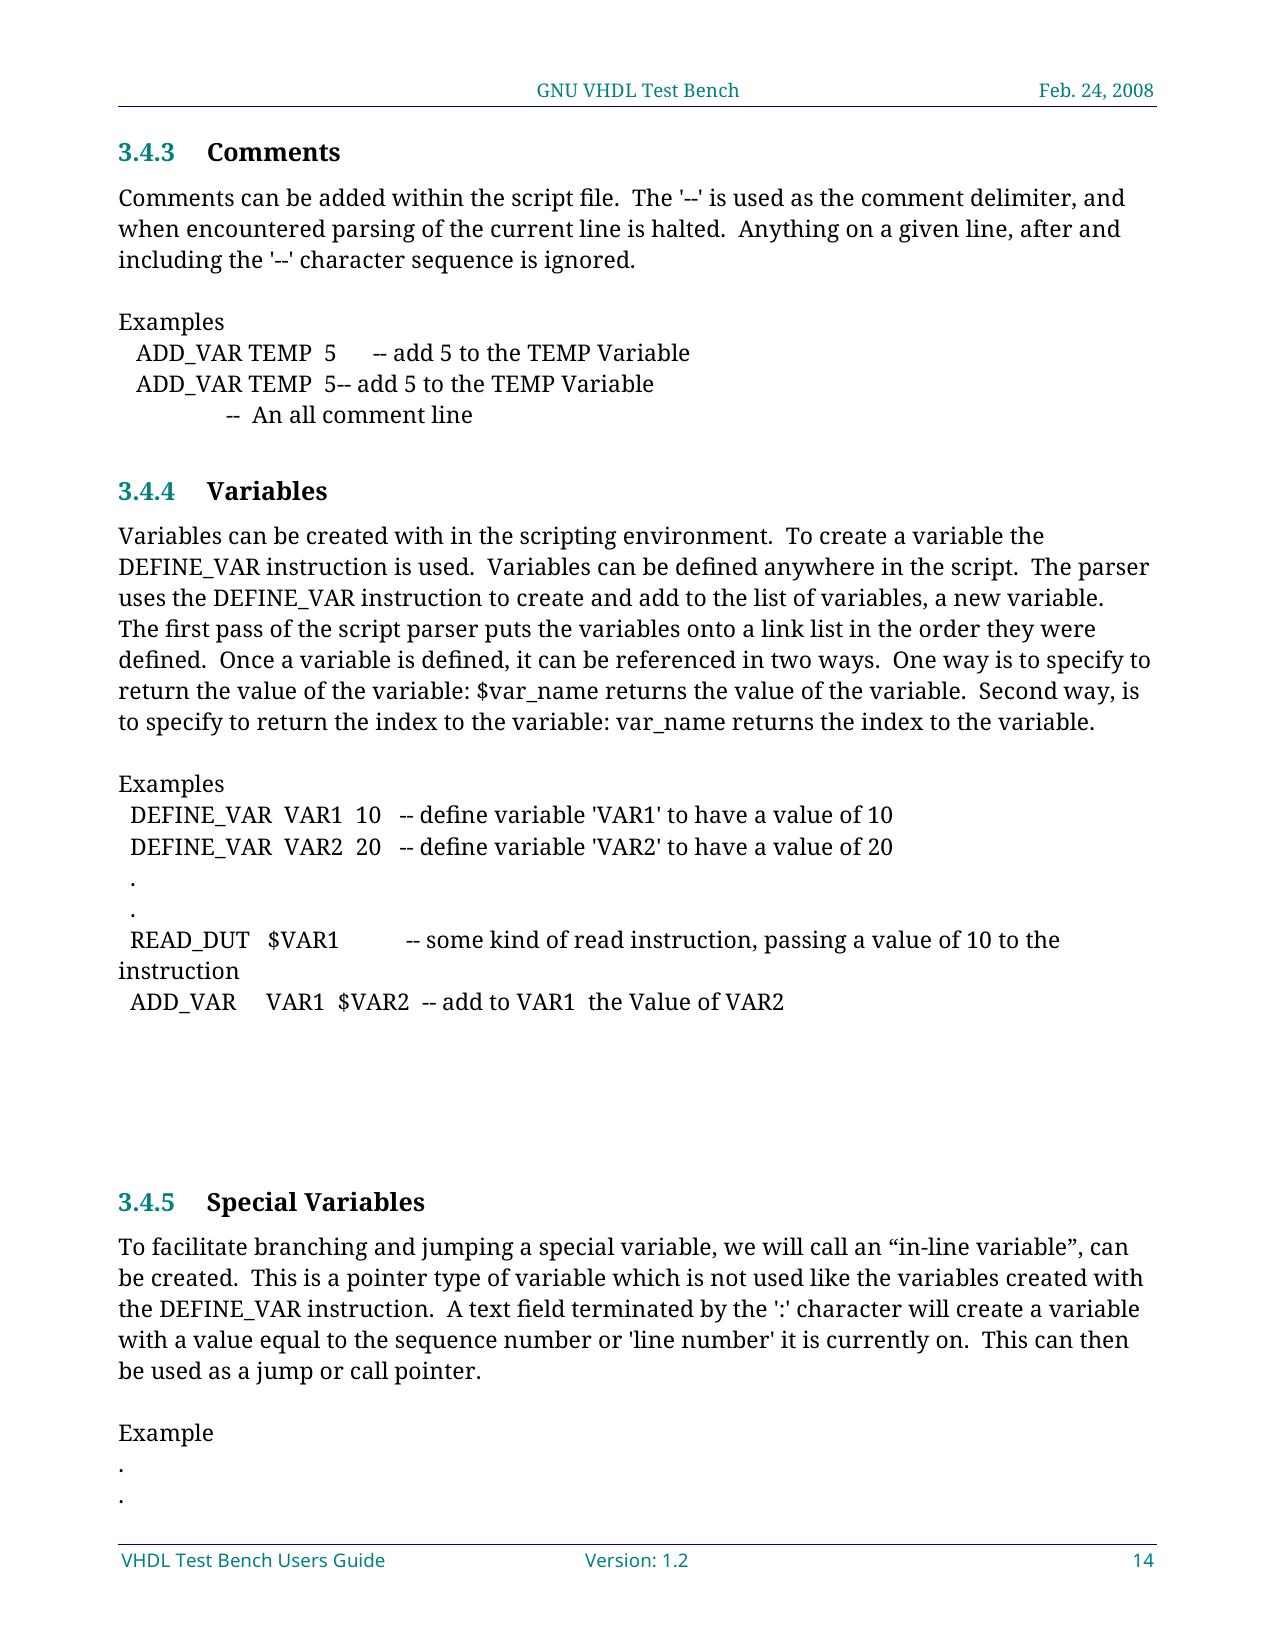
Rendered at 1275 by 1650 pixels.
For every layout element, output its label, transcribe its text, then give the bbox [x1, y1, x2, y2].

text ADD_VAR TEMP 5 -- add 5 to the TEMP Variable [118, 337, 1157, 368]
subtitle Special Variables [118, 1184, 1157, 1218]
text READ_DUT $VAR1 -- some kind of read instruction, passing a value of 10 to the instruction [118, 924, 1157, 986]
text . [118, 893, 1157, 924]
text Comments can be added within the script file. The '--' is used as the comment delimiter, and when encountered parsing of the current line is halted. Anything on a given line, after and including the '--' character sequence is ignored. [118, 182, 1157, 275]
text . [118, 1448, 1157, 1479]
text . [118, 1479, 1157, 1510]
text ADD_VAR TEMP 5-- add 5 to the TEMP Variable [118, 368, 1157, 399]
text DEFINE_VAR VAR1 10 -- define variable 'VAR1' to have a value of 10 [118, 799, 1157, 831]
text DEFINE_VAR VAR2 20 -- define variable 'VAR2' to have a value of 20 [118, 831, 1157, 862]
subtitle Comments [118, 135, 1157, 169]
text -- An all comment line [118, 399, 1157, 430]
text ADD_VAR VAR1 $VAR2 -- add to VAR1 the Value of VAR2 [118, 986, 1157, 1017]
text To facilitate branching and jumping a special variable, we will call an “in-line variable”, can be created. This is a pointer type of variable which is not used like the variables created with the DEFINE_VAR instruction. A text field terminated by the ':' character will create a variable with a value equal to the sequence number or 'line number' it is currently on. This can then be used as a jump or call pointer. [118, 1231, 1157, 1386]
text Examples [118, 306, 1157, 337]
text Examples [118, 768, 1157, 799]
text Example [118, 1417, 1157, 1448]
subtitle Variables [118, 474, 1157, 508]
text . [118, 862, 1157, 893]
text Variables can be created with in the scripting environment. To create a variable the DEFINE_VAR instruction is used. Variables can be defined anywhere in the script. The parser uses the DEFINE_VAR instruction to create and add to the list of variables, a new variable. The first pass of the script parser puts the variables onto a link list in the order they were defined. Once a variable is defined, it can be referenced in two ways. One way is to specify to return the value of the variable: $var_name returns the value of the variable. Second way, is to specify to return the index to the variable: var_name returns the index to the variable. [118, 520, 1157, 737]
